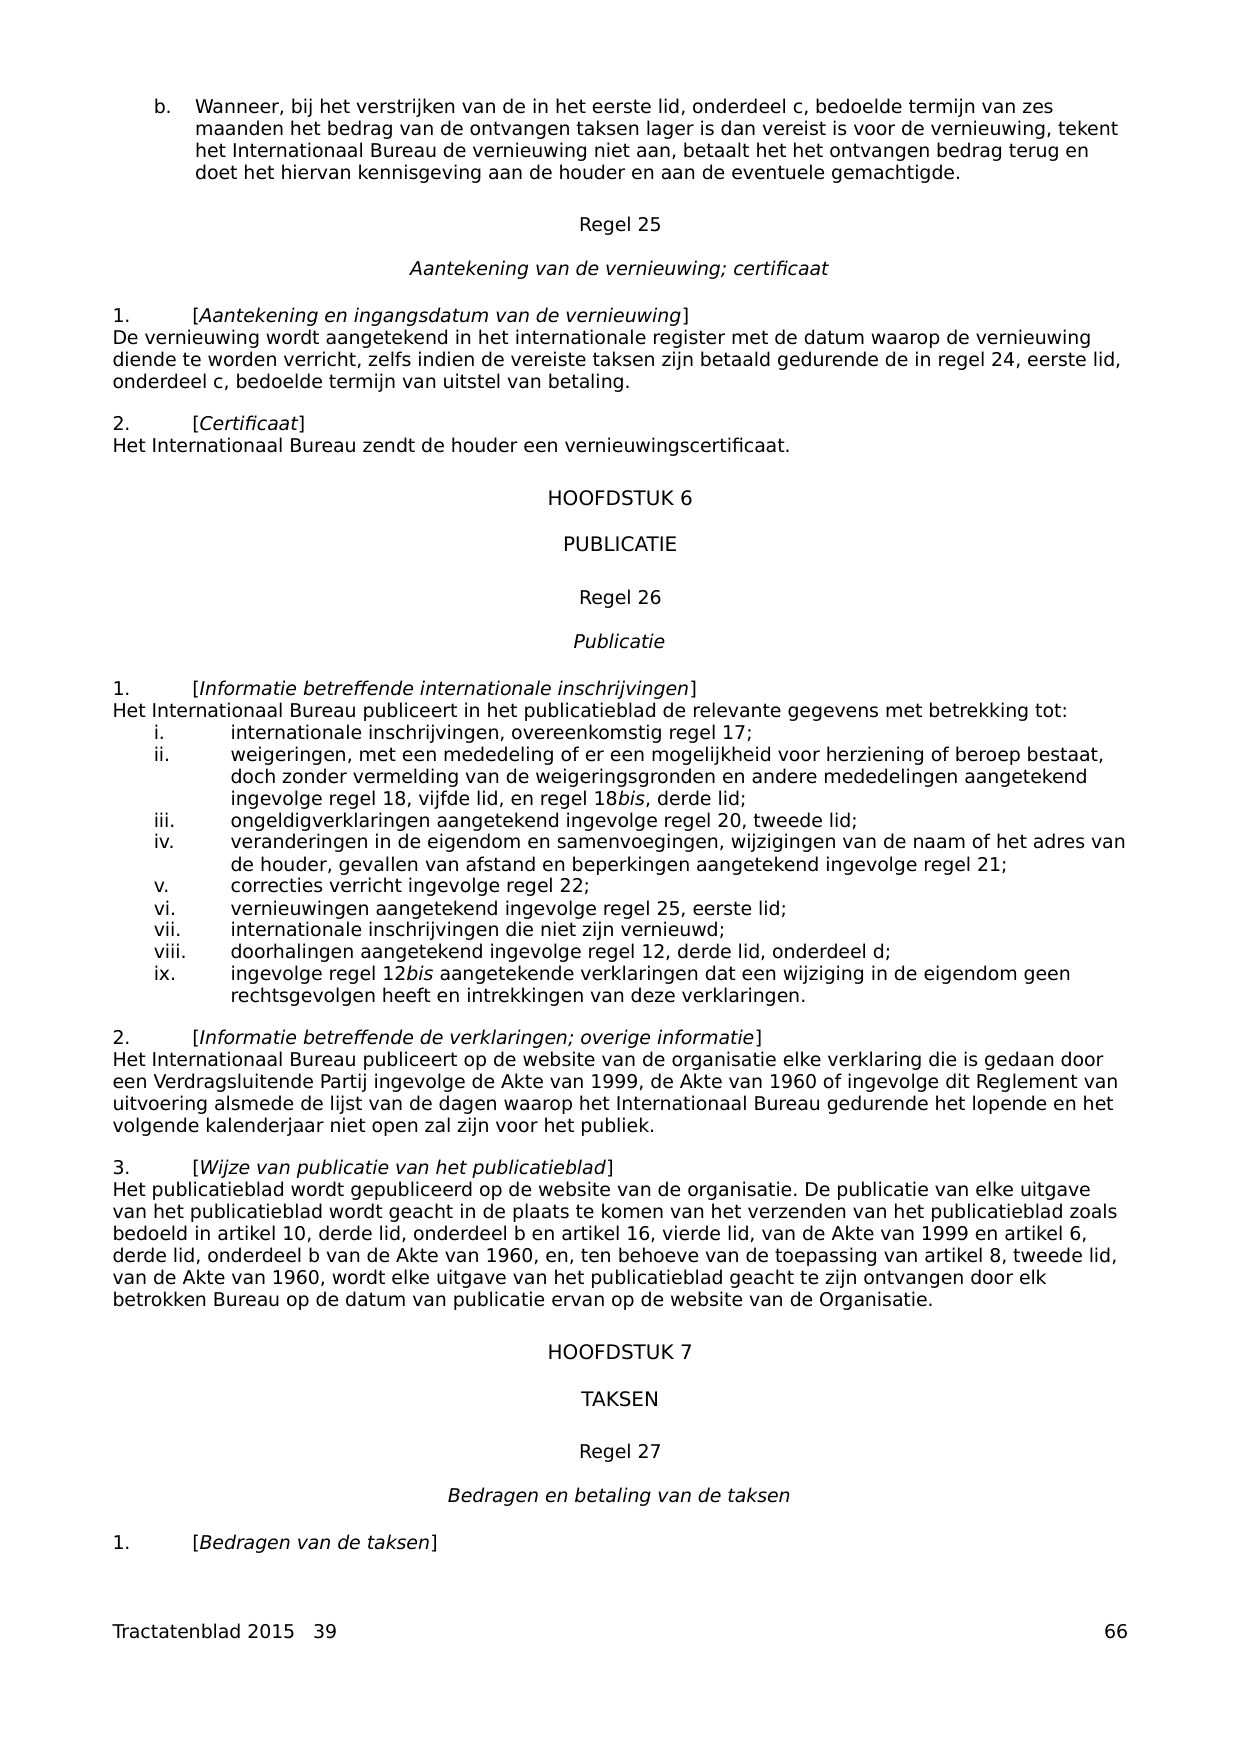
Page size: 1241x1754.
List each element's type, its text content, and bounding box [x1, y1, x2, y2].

text 3. [Wijze van publicatie van het publicatieblad] [112, 1157, 1128, 1179]
text viii. doorhalingen aangetekend ingevolge regel 12, derde lid, onderdeel d; [153, 941, 1128, 963]
text ix. ingevolge regel 12bis aangetekende verklaringen dat een wijziging in de eigendom geen rechtsgevolgen heeft en intrekkingen van deze verklaringen. [153, 963, 1128, 1007]
text Het Internationaal Bureau publiceert in het publicatieblad de relevante gegevens met betrekking tot: [112, 699, 1128, 722]
text v. correcties verricht ingevolge regel 22; [153, 875, 1128, 897]
subtitle Regel 25 Aantekening van de vernieuwing; certificaat [112, 214, 1128, 280]
text 2. [Informatie betreffende de verklaringen; overige informatie] [112, 1027, 1128, 1049]
subtitle HOOFDSTUK 7 TAKSEN [112, 1341, 1128, 1411]
text i. internationale inschrijvingen, overeenkomstig regel 17; [153, 722, 1128, 743]
text Het publicatieblad wordt gepubliceerd op de website van de organisatie. De publicatie van elke uitgave van het publicatieblad wordt geacht in de plaats te komen van het verzenden van het publicatieblad zoals bedoeld in artikel 10, derde lid, onderdeel b en artikel 16, vierde lid, van de Akte van 1999 en artikel 6, derde lid, onderdeel b van de Akte van 1960, en, ten behoeve van de toepassing van artikel 8, tweede lid, van de Akte van 1960, wordt elke uitgave van het publicatieblad geacht te zijn ontvangen door elk betrokken Bureau op de datum van publicatie ervan op de website van de Organisatie. [112, 1179, 1128, 1311]
subtitle Regel 27 Bedragen en betaling van de taksen [112, 1441, 1128, 1507]
text ii. weigeringen, met een mededeling of er een mogelijkheid voor herziening of beroep bestaat, doch zonder vermelding van de weigeringsgronden en andere mededelingen aangetekend ingevolge regel 18, vijfde lid, en regel 18bis, derde lid; [153, 743, 1128, 809]
subtitle HOOFDSTUK 6 PUBLICATIE [112, 487, 1128, 557]
text b. Wanneer, bij het verstrijken van de in het eerste lid, onderdeel c, bedoelde termijn van zes maanden het bedrag van de ontvangen taksen lager is dan vereist is voor de vernieuwing, tekent het Internationaal Bureau de vernieuwing niet aan, betaalt het het ontvangen bedrag terug en doet het hiervan kennisgeving aan de houder en aan de eventuele gemachtigde. [153, 96, 1128, 184]
text vii. internationale inschrijvingen die niet zijn vernieuwd; [153, 919, 1128, 941]
text 1. [Informatie betreffende internationale inschrijvingen] [112, 678, 1128, 699]
text vi. vernieuwingen aangetekend ingevolge regel 25, eerste lid; [153, 897, 1128, 919]
text iii. ongeldigverklaringen aangetekend ingevolge regel 20, tweede lid; [153, 809, 1128, 831]
text 1. [Aantekening en ingangsdatum van de vernieuwing] [112, 305, 1128, 327]
text Het Internationaal Bureau zendt de houder een vernieuwingscertificaat. [112, 435, 1128, 457]
text 2. [Certificaat] [112, 413, 1128, 435]
text 1. [Bedragen van de taksen] [112, 1532, 1128, 1554]
subtitle Regel 26 Publicatie [112, 587, 1128, 653]
text iv. veranderingen in de eigendom en samenvoegingen, wijzigingen van de naam of het adres van de houder, gevallen van afstand en beperkingen aangetekend ingevolge regel 21; [153, 831, 1128, 875]
text Het Internationaal Bureau publiceert op de website van de organisatie elke verklaring die is gedaan door een Verdragsluitende Partij ingevolge de Akte van 1999, de Akte van 1960 of ingevolge dit Reglement van uitvoering alsmede de lijst van de dagen waarop het Internationaal Bureau gedurende het lopende en het volgende kalenderjaar niet open zal zijn voor het publiek. [112, 1049, 1128, 1137]
text De vernieuwing wordt aangetekend in het internationale register met de datum waarop de vernieuwing diende te worden verricht, zelfs indien de vereiste taksen zijn betaald gedurende de in regel 24, eerste lid, onderdeel c, bedoelde termijn van uitstel van betaling. [112, 327, 1128, 393]
